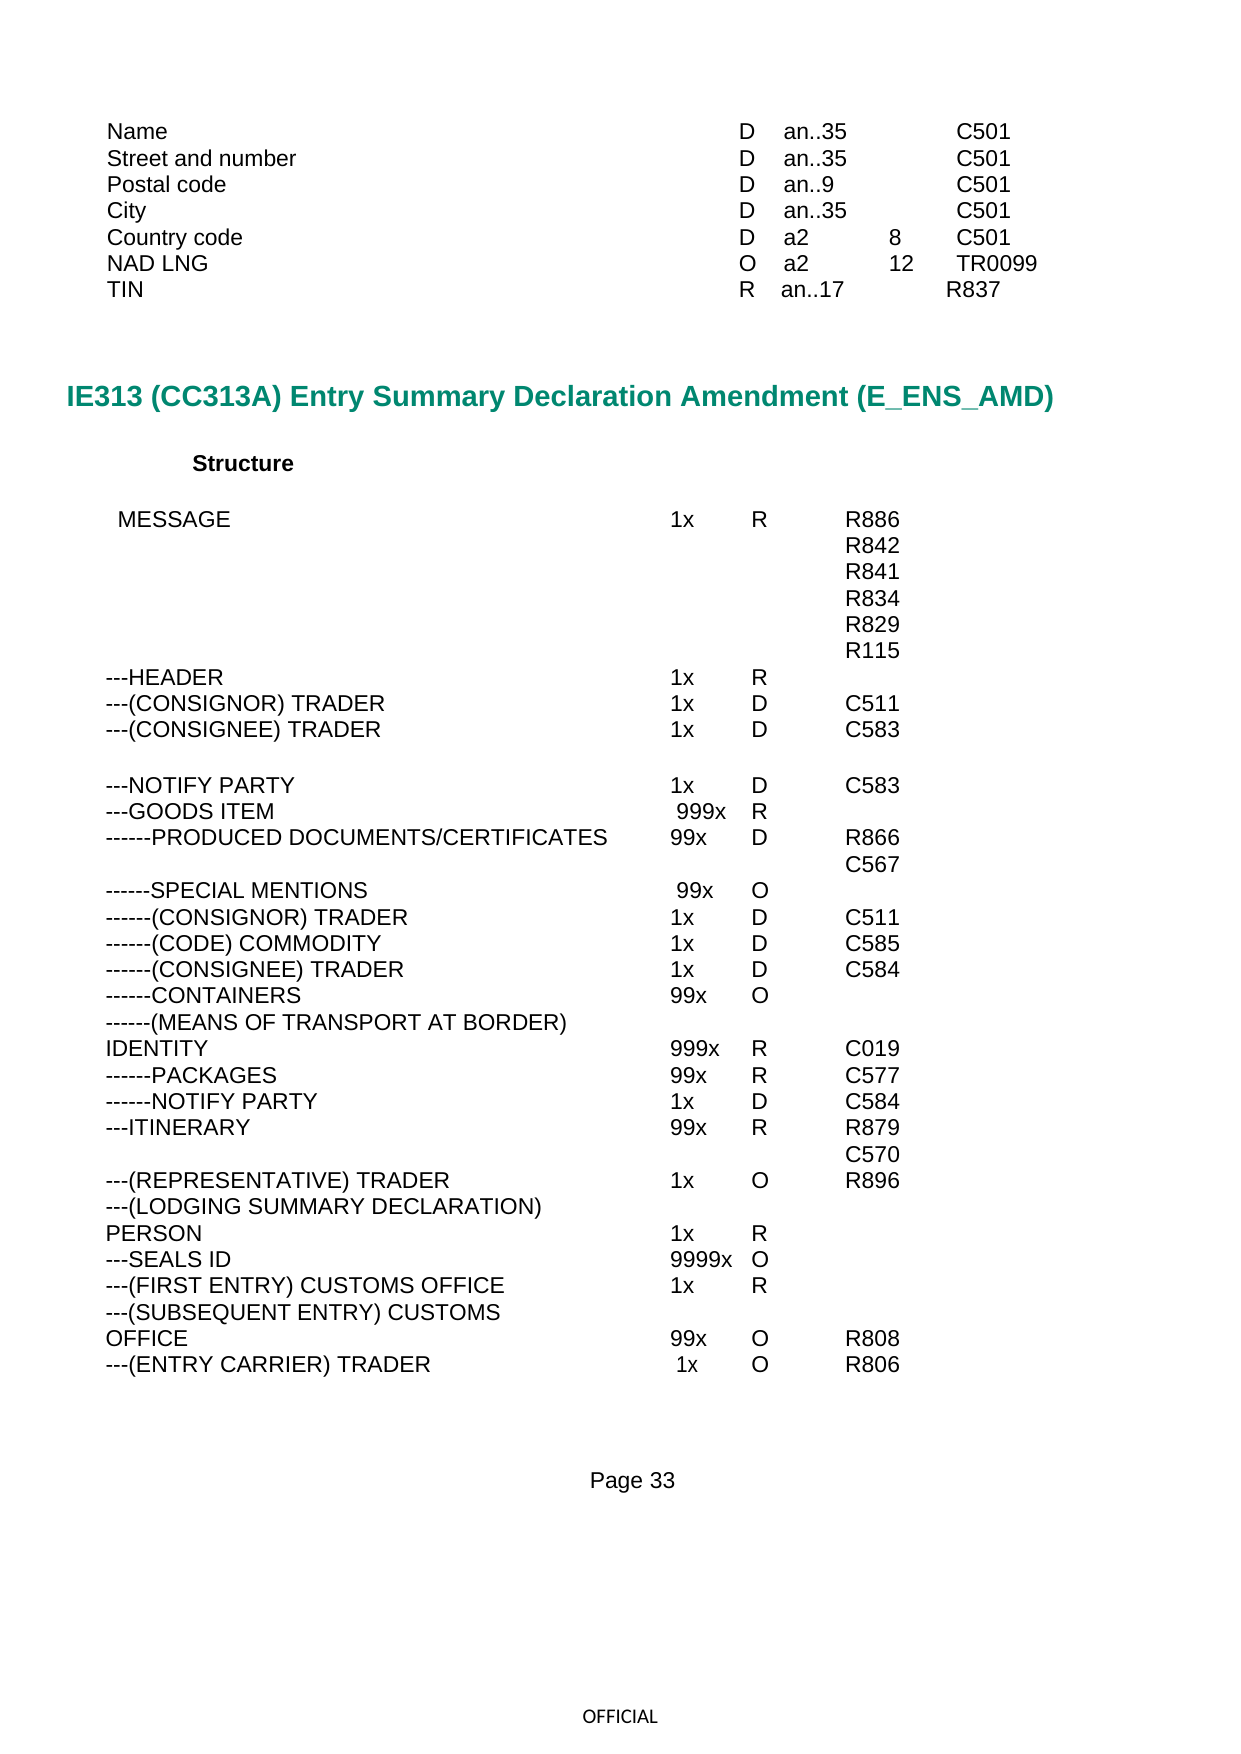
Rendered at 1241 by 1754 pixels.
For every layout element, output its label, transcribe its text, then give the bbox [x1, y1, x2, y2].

table_cell [1045, 224, 1059, 250]
table_cell [558, 638, 639, 664]
table_cell 8 [889, 224, 956, 250]
table_cell TIN [107, 276, 623, 303]
table_cell 99x [670, 1299, 751, 1351]
table_cell O [751, 1351, 845, 1378]
table_cell [939, 558, 1107, 585]
table_cell [558, 904, 639, 930]
table_cell [558, 1141, 639, 1167]
table_cell [639, 983, 670, 1009]
table_cell R866 [845, 824, 939, 851]
table_cell [558, 1351, 639, 1378]
table_cell D [739, 197, 783, 223]
table_cell an..35 [783, 197, 888, 223]
table_cell ------(MEANS OF TRANSPORT AT BORDER) IDENTITY [105, 1009, 670, 1062]
table_cell [414, 1141, 557, 1167]
table_cell 99x [670, 824, 751, 851]
table_cell ------(CODE) COMMODITY [105, 930, 557, 956]
table_cell [670, 532, 751, 558]
table_cell 999x [670, 1009, 751, 1062]
table_cell ---(SUBSEQUENT ENTRY) CUSTOMS OFFICE [105, 1299, 557, 1351]
table_cell [751, 532, 845, 558]
table_cell [939, 798, 1107, 824]
table_cell C585 [845, 930, 939, 956]
table_cell C019 [845, 1009, 939, 1062]
table_cell 1x [670, 956, 751, 982]
table_cell R808 [845, 1299, 939, 1351]
table_cell R [751, 1273, 845, 1299]
table_cell [670, 585, 751, 611]
table_cell [558, 1273, 639, 1299]
table_cell [89, 171, 107, 197]
table_cell 1x [670, 1088, 751, 1114]
table_cell [670, 638, 751, 664]
table_cell [558, 1167, 639, 1193]
subtitle IE313 (CC313A) Entry Summary Declaration Amendment (E_ENS_AMD) [58, 379, 1176, 412]
table_cell [751, 558, 845, 585]
table_cell [624, 171, 739, 197]
table_cell R [751, 1009, 845, 1062]
table_cell [558, 532, 639, 558]
table_cell [639, 851, 670, 877]
table_cell [89, 276, 107, 303]
table_cell C583 [845, 743, 939, 798]
table_cell ---(CONSIGNOR) TRADER [105, 690, 557, 716]
table_cell ---HEADER [105, 664, 413, 690]
table_cell 1x [670, 716, 751, 743]
table_cell [1059, 197, 1173, 223]
table_cell R [751, 1193, 845, 1246]
table_cell D [751, 930, 845, 956]
table_cell [845, 798, 939, 824]
table_cell [105, 611, 413, 637]
table_cell Street and number [107, 145, 623, 171]
table_cell R115 [845, 638, 939, 664]
table_cell [939, 743, 1107, 798]
table_cell [414, 532, 557, 558]
table_cell R879 [845, 1114, 939, 1141]
table_cell [939, 1009, 1107, 1062]
table_cell [414, 877, 557, 903]
table_cell [939, 851, 1107, 877]
table_cell ------PACKAGES [105, 1062, 557, 1088]
table_cell [939, 664, 1107, 690]
table_cell [939, 1273, 1107, 1299]
table_cell [670, 611, 751, 637]
table_cell D [751, 904, 845, 930]
table_cell C584 [845, 1088, 939, 1114]
table_cell O [751, 877, 845, 903]
table_cell C583 [845, 716, 939, 743]
table_cell D [751, 690, 845, 716]
table_cell 99x [670, 1062, 751, 1088]
table_cell R842 [845, 532, 939, 558]
table_cell [558, 983, 639, 1009]
table_cell [624, 197, 739, 223]
table_cell C511 [845, 690, 939, 716]
table_cell O [751, 1167, 845, 1193]
table_cell [105, 1141, 413, 1167]
subtitle Structure [192, 450, 1176, 476]
table_cell C584 [845, 956, 939, 982]
table_cell R [751, 664, 845, 690]
table_cell 99x [670, 1114, 751, 1141]
table_cell [939, 1062, 1107, 1088]
table_cell [639, 1167, 670, 1193]
table_cell [1045, 276, 1059, 303]
table_cell [639, 532, 670, 558]
table_cell [670, 851, 751, 877]
table_cell [1173, 250, 1193, 276]
table_cell [939, 1246, 1107, 1272]
table_cell Postal code [107, 171, 623, 197]
table_cell [939, 877, 1107, 903]
table_cell Name [107, 118, 623, 144]
table_cell NAD LNG [107, 250, 623, 276]
table_cell [939, 983, 1107, 1009]
table_cell [639, 904, 670, 930]
table_cell 999x [670, 798, 751, 824]
table_cell [939, 1141, 1107, 1167]
table_cell ---(REPRESENTATIVE) TRADER [105, 1167, 557, 1193]
table_cell C567 [845, 851, 939, 877]
table_cell R829 [845, 611, 939, 637]
table_cell 1x [670, 1193, 751, 1246]
table_cell [845, 1273, 939, 1299]
table_cell C501 [956, 118, 1045, 144]
table_cell O [751, 983, 845, 1009]
table_cell [105, 532, 413, 558]
table_cell ------SPECIAL MENTIONS [105, 877, 413, 903]
table_cell ------(CONSIGNEE) TRADER [105, 956, 557, 982]
table_cell ------CONTAINERS [105, 983, 557, 1009]
table_cell 1x [670, 930, 751, 956]
table_cell [1045, 250, 1059, 276]
table_cell [1173, 197, 1193, 223]
table_cell [939, 716, 1107, 743]
table_cell C570 [845, 1141, 939, 1167]
table_cell [639, 824, 670, 851]
table_cell [105, 585, 413, 611]
table_cell D [751, 1088, 845, 1114]
table_cell [558, 851, 639, 877]
table_cell [939, 690, 1107, 716]
table_cell [639, 1299, 670, 1351]
table_cell [639, 798, 670, 824]
table_cell [639, 956, 670, 982]
table_cell [1173, 224, 1193, 250]
table_cell [939, 532, 1107, 558]
table_cell [558, 798, 639, 824]
table_cell [624, 145, 739, 171]
table_cell 99x [670, 877, 751, 903]
table_cell [1059, 118, 1173, 144]
table_cell 12 [889, 250, 956, 276]
table_cell [639, 743, 670, 798]
table_cell ---(CONSIGNEE) TRADER [105, 716, 557, 743]
table_cell [639, 877, 670, 903]
table_cell [558, 585, 639, 611]
table_header 1x [670, 489, 751, 532]
table_cell [1045, 118, 1059, 144]
table_cell [1173, 145, 1193, 171]
table_cell [1059, 250, 1173, 276]
table_cell [558, 956, 639, 982]
table_cell 1x [670, 664, 751, 690]
table_cell D [739, 224, 783, 250]
table_cell [639, 1193, 670, 1246]
table_cell 1x [670, 743, 751, 798]
table_cell 1x [670, 1351, 751, 1378]
table_cell [751, 851, 845, 877]
table_cell C577 [845, 1062, 939, 1088]
table_cell [624, 224, 739, 250]
table_cell [89, 118, 107, 144]
table_cell R834 [845, 585, 939, 611]
table_cell [889, 118, 956, 144]
table_cell [751, 611, 845, 637]
table_cell [1059, 145, 1173, 171]
table_cell [939, 904, 1107, 930]
table_cell [845, 664, 939, 690]
table_cell [558, 1246, 639, 1272]
table_cell [639, 585, 670, 611]
table_cell D [739, 118, 783, 144]
table_cell ---SEALS ID [105, 1246, 557, 1272]
table_cell [414, 585, 557, 611]
table_cell [639, 1273, 670, 1299]
table_cell R [751, 1114, 845, 1141]
table_cell [89, 224, 107, 250]
table_cell [939, 1114, 1107, 1141]
table_cell [889, 197, 956, 223]
table_cell [624, 250, 739, 276]
table_cell ---(LODGING SUMMARY DECLARATION) PERSON [105, 1193, 639, 1246]
table_cell [751, 638, 845, 664]
table_cell [639, 930, 670, 956]
table_cell [639, 558, 670, 585]
table_cell 1x [670, 904, 751, 930]
table_cell 1x [670, 1273, 751, 1299]
table_cell [105, 638, 413, 664]
table_cell [889, 145, 956, 171]
table_header R886 [845, 489, 939, 532]
table_cell [670, 558, 751, 585]
table_cell D [751, 956, 845, 982]
table_cell [414, 664, 557, 690]
table_cell [939, 638, 1107, 664]
table_cell [281, 798, 557, 824]
table_cell ---GOODS ITEM [105, 798, 281, 824]
table_cell [639, 1351, 670, 1378]
table_cell [670, 1141, 751, 1167]
table_cell R806 [845, 1351, 939, 1378]
table_cell ---NOTIFY PARTY [105, 743, 557, 798]
table_cell R837 [889, 276, 1045, 303]
table_cell [558, 877, 639, 903]
table_cell [558, 716, 639, 743]
table_cell [414, 851, 557, 877]
table_cell 9999x [670, 1246, 751, 1272]
table_cell [105, 851, 413, 877]
table_cell [1045, 171, 1059, 197]
table_cell [558, 558, 639, 585]
table_cell [639, 690, 670, 716]
table_cell [939, 824, 1107, 851]
table_cell [624, 276, 739, 303]
table_cell R841 [845, 558, 939, 585]
table_cell [105, 558, 413, 585]
table_cell ---ITINERARY [105, 1114, 557, 1141]
table_cell [639, 716, 670, 743]
table_cell [1173, 276, 1193, 303]
table_cell [558, 743, 639, 798]
table_cell ------NOTIFY PARTY [105, 1088, 557, 1114]
table_cell [1173, 118, 1193, 144]
table_header [939, 489, 1107, 532]
table_cell ------(CONSIGNOR) TRADER [105, 904, 557, 930]
table_cell [939, 1299, 1107, 1351]
table_cell D [751, 716, 845, 743]
table_cell ---(ENTRY CARRIER) TRADER [105, 1351, 557, 1378]
table_cell D [751, 824, 845, 851]
table_cell [1173, 171, 1193, 197]
table_cell [1045, 197, 1059, 223]
table_header [558, 489, 639, 532]
table_cell [558, 1114, 639, 1141]
table_cell a2 [783, 250, 888, 276]
table_cell TR0099 [956, 250, 1045, 276]
table_header MESSAGE [105, 489, 413, 532]
table_cell [939, 1351, 1107, 1378]
table_cell O [739, 250, 783, 276]
table_cell [639, 1141, 670, 1167]
table_cell 1x [670, 690, 751, 716]
table_cell 99x [670, 983, 751, 1009]
table_cell an..9 [783, 171, 888, 197]
table_cell [558, 1088, 639, 1114]
table_cell R an..17 [739, 276, 888, 303]
table_cell D [751, 743, 845, 798]
table_cell C501 [956, 145, 1045, 171]
table_cell [939, 930, 1107, 956]
table_cell [845, 1193, 939, 1246]
table_cell R [751, 798, 845, 824]
table_cell [639, 664, 670, 690]
table_cell [558, 664, 639, 690]
table_cell C501 [956, 197, 1045, 223]
table_cell [939, 585, 1107, 611]
table_cell [639, 1062, 670, 1088]
table_cell ---(FIRST ENTRY) CUSTOMS OFFICE [105, 1273, 557, 1299]
table_cell [939, 956, 1107, 982]
table_cell R [751, 1062, 845, 1088]
table_cell O [751, 1299, 845, 1351]
table_cell [751, 1141, 845, 1167]
table_cell [1059, 171, 1173, 197]
table_cell [89, 250, 107, 276]
table_cell Country code [107, 224, 623, 250]
table_cell [1059, 276, 1173, 303]
table_cell [1059, 224, 1173, 250]
table_cell [414, 558, 557, 585]
table_cell 1x [670, 1167, 751, 1193]
table_cell [939, 611, 1107, 637]
table_cell [1045, 145, 1059, 171]
table_cell R896 [845, 1167, 939, 1193]
table_cell [939, 1088, 1107, 1114]
table_cell D [739, 145, 783, 171]
table_cell [639, 1088, 670, 1114]
table_cell [639, 1114, 670, 1141]
table_cell [558, 690, 639, 716]
table_cell ------PRODUCED DOCUMENTS/CERTIFICATES [105, 824, 639, 851]
table_cell City [107, 197, 623, 223]
table_cell C501 [956, 224, 1045, 250]
table_cell [639, 611, 670, 637]
table_cell [558, 930, 639, 956]
table_cell [558, 611, 639, 637]
table_header [639, 489, 670, 532]
table_cell an..35 [783, 145, 888, 171]
table_cell [939, 1193, 1107, 1246]
table_cell [558, 1299, 639, 1351]
table_cell [639, 1246, 670, 1272]
table_cell [751, 585, 845, 611]
table_cell a2 [783, 224, 888, 250]
table_cell O [751, 1246, 845, 1272]
table_cell [845, 983, 939, 1009]
table_cell [639, 638, 670, 664]
table_header R [751, 489, 845, 532]
table_cell [845, 1246, 939, 1272]
table_cell an..35 [783, 118, 888, 144]
table_cell [414, 638, 557, 664]
table_header [414, 489, 557, 532]
table_cell [89, 197, 107, 223]
table_cell [889, 171, 956, 197]
table_cell [845, 877, 939, 903]
table_cell [89, 145, 107, 171]
table_cell [939, 1167, 1107, 1193]
table_cell [624, 118, 739, 144]
table_cell D [739, 171, 783, 197]
table_cell [558, 1062, 639, 1088]
table_cell C501 [956, 171, 1045, 197]
table_cell C511 [845, 904, 939, 930]
table_cell [414, 611, 557, 637]
